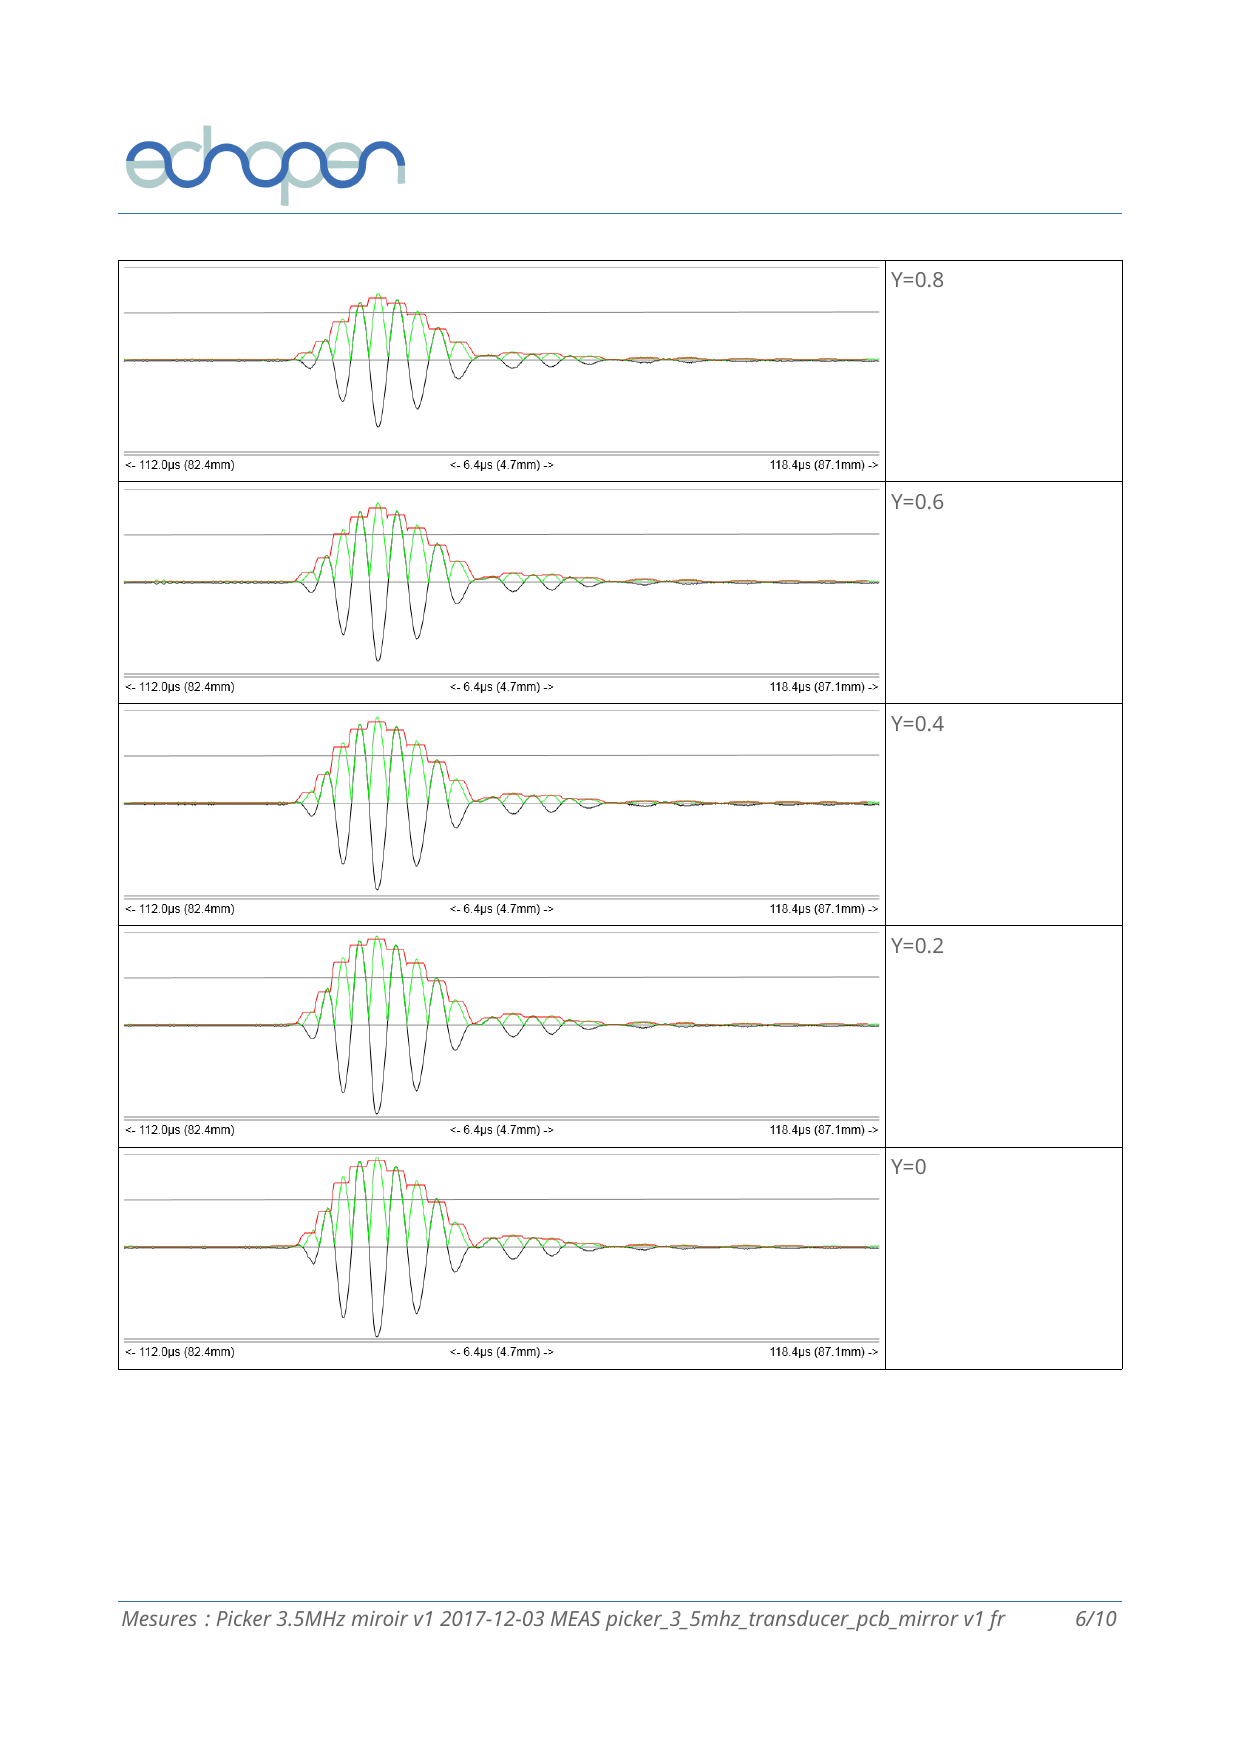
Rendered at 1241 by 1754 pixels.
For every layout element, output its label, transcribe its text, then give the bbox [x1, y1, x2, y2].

picture [123, 265, 880, 476]
table_cell Y=0.2 [886, 926, 1122, 1147]
table_cell Y=0.6 [886, 482, 1122, 703]
table_cell [119, 704, 885, 925]
table_cell [119, 926, 885, 1147]
table_cell Y=0 [886, 1148, 1122, 1368]
picture [123, 1152, 880, 1363]
table_cell Y=0.8 [886, 261, 1122, 481]
picture [123, 123, 407, 208]
picture [123, 930, 880, 1141]
table_cell Y=0.4 [886, 704, 1122, 925]
table_cell [119, 261, 885, 481]
table_cell [119, 1148, 885, 1368]
picture [123, 487, 880, 698]
picture [123, 708, 880, 920]
table_cell [119, 482, 885, 703]
